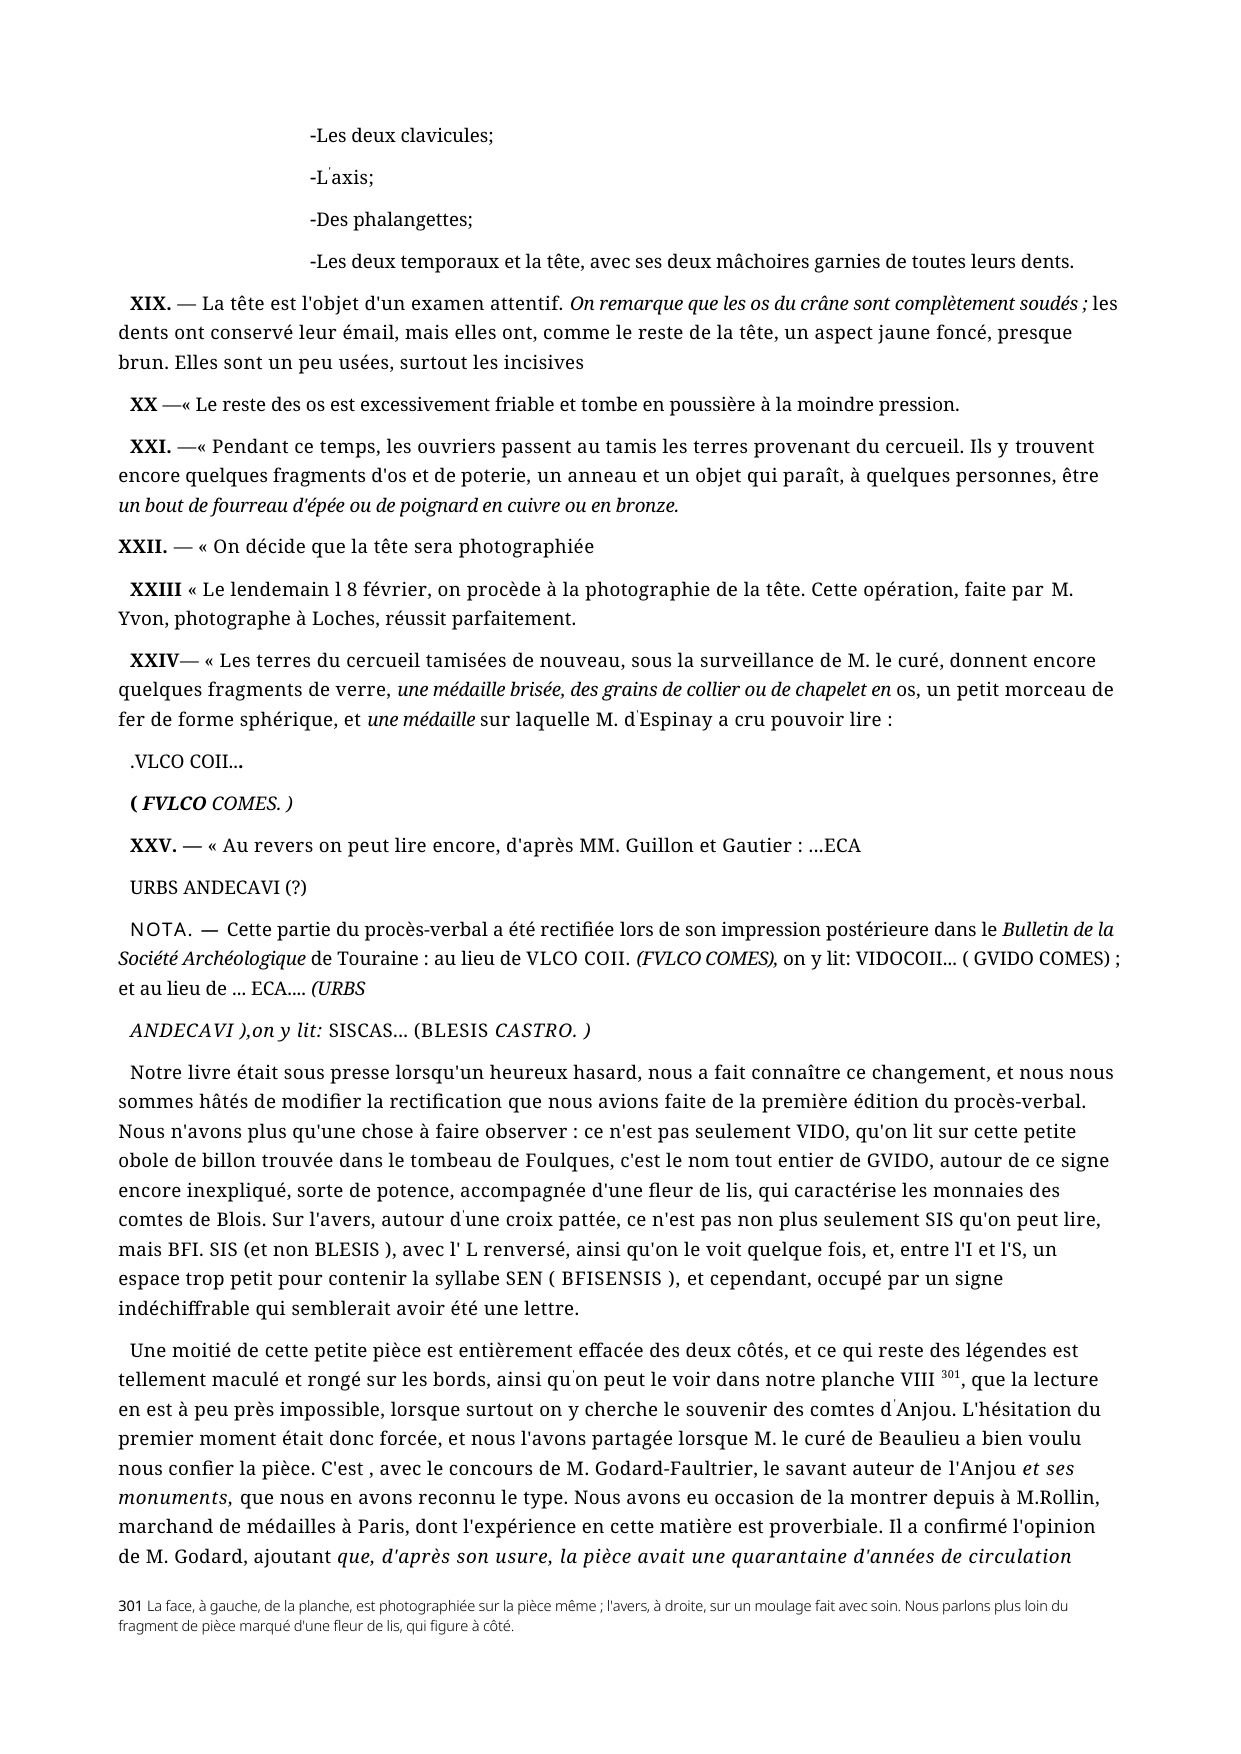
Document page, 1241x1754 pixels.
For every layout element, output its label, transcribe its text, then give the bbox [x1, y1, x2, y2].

text Une moitié de cette petite pièce est entièrement effacée des deux côtés, et ce qui reste des légendes est tellement maculé et rongé sur les bords, ainsi qu'on peut le voir dans notre planche VIII , que la lecture en est à peu près impossible, lorsque surtout on y cherche le souvenir des comtes d'Anjou. L'hésitation du premier moment était donc forcée, et nous l'avons partagée lorsque M. le curé de Beaulieu a bien voulu nous confier la pièce. C'est , avec le concours de M. Godard-Faultrier, le savant auteur de l'Anjou et ses monuments, que nous en avons reconnu le type. Nous avons eu occasion de la montrer depuis à M.Rollin, marchand de médailles à Paris, dont l'expérience en cette matière est proverbiale. Il a confirmé l'opinion de M. Godard, ajoutant que, d'après son usure, la pièce avait une quarantaine d'années de circulation [118, 1333, 1122, 1569]
text XXIII « Le lendemain l 8 février, on procède à la photographie de la tête. Cette opération, faite par M. Yvon, photographe à Loches, réussit parfaitement. [118, 572, 1122, 631]
text XXIV— « Les terres du cercueil tamisées de nouveau, sous la surveillance de M. le curé, donnent encore quelques fragments de verre, une médaille brisée, des grains de collier ou de chapelet en os, un petit morceau de fer de forme sphérique, et une médaille sur laquelle M. d'Espinay a cru pouvoir lire : [118, 643, 1122, 732]
text Notre livre était sous presse lorsqu'un heureux hasard, nous a fait connaître ce changement, et nous nous sommes hâtés de modifier la rectification que nous avions faite de la première édition du procès-verbal. Nous n'avons plus qu'une chose à faire observer : ce n'est pas seulement VIDO, qu'on lit sur cette petite obole de billon trouvée dans le tombeau de Foulques, c'est le nom tout entier de GVIDO, autour de ce signe encore inexpliqué, sorte de potence, accompagnée d'une fleur de lis, qui caractérise les monnaies des comtes de Blois. Sur l'avers, autour d'une croix pattée, ce n'est pas non plus seulement SIS qu'on peut lire, mais BFI. SIS (et non BLESIS ), avec l' L renversé, ainsi qu'on le voit quelque fois, et, entre l'I et l'S, un espace trop petit pour contenir la syllabe SEN ( BFISENSIS ), et cependant, occupé par un signe indéchiffrable qui semblerait avoir été une lettre. [118, 1055, 1122, 1320]
text XIX. — La tête est l'objet d'un examen attentif. On remarque que les os du crâne sont complètement soudés ; les dents ont conservé leur émail, mais elles ont, comme le reste de la tête, un aspect jaune foncé, presque brun. Elles sont un peu usées, surtout les incisives [118, 286, 1122, 374]
text ANDECAVI ),on y lit: SISCAS... (BLESIS CASTRO. ) [118, 1013, 1122, 1043]
text La face, à gauche, de la planche, est photographiée sur la pièce même ; l'avers, à droite, sur un moulage fait avec soin. Nous parlons plus loin du fragment de pièce marqué d'une fleur de lis, qui figure à côté. [118, 1596, 1122, 1636]
text ( FVLCO COMES. ) [118, 786, 1122, 816]
text URBS ANDECAVI (?) [118, 870, 1122, 900]
list Des phalangettes; [118, 202, 1122, 232]
text XXV. — « Au revers on peut lire encore, d'après MM. Guillon et Gautier : ...ECA [118, 828, 1122, 858]
list L'axis; [118, 160, 1122, 189]
text XX —« Le reste des os est excessivement friable et tombe en poussière à la moindre pression. [118, 387, 1122, 416]
list Les deux clavicules; [118, 118, 1122, 148]
text .VLCO COII... [118, 744, 1122, 774]
list Les deux temporaux et la tête, avec ses deux mâchoires garnies de toutes leurs dents. [118, 244, 1122, 273]
text XXI. —« Pendant ce temps, les ouvriers passent au tamis les terres provenant du cercueil. Ils y trouvent encore quelques fragments d'os et de poterie, un anneau et un objet qui paraît, à quelques personnes, être un bout de fourreau d'épée ou de poignard en cuivre ou en bronze. [118, 429, 1122, 517]
text NOTA. — Cette partie du procès-verbal a été rectifiée lors de son impression postérieure dans le Bulletin de la Société Archéologique de Touraine : au lieu de VLCO COII. (FVLCO COMES), on y lit: VIDOCOII... ( GVIDO COMES) ; et au lieu de ... ECA.... (URBS [118, 912, 1122, 1001]
list XXII. — « On décide que la tête sera photographiée [118, 530, 1122, 559]
